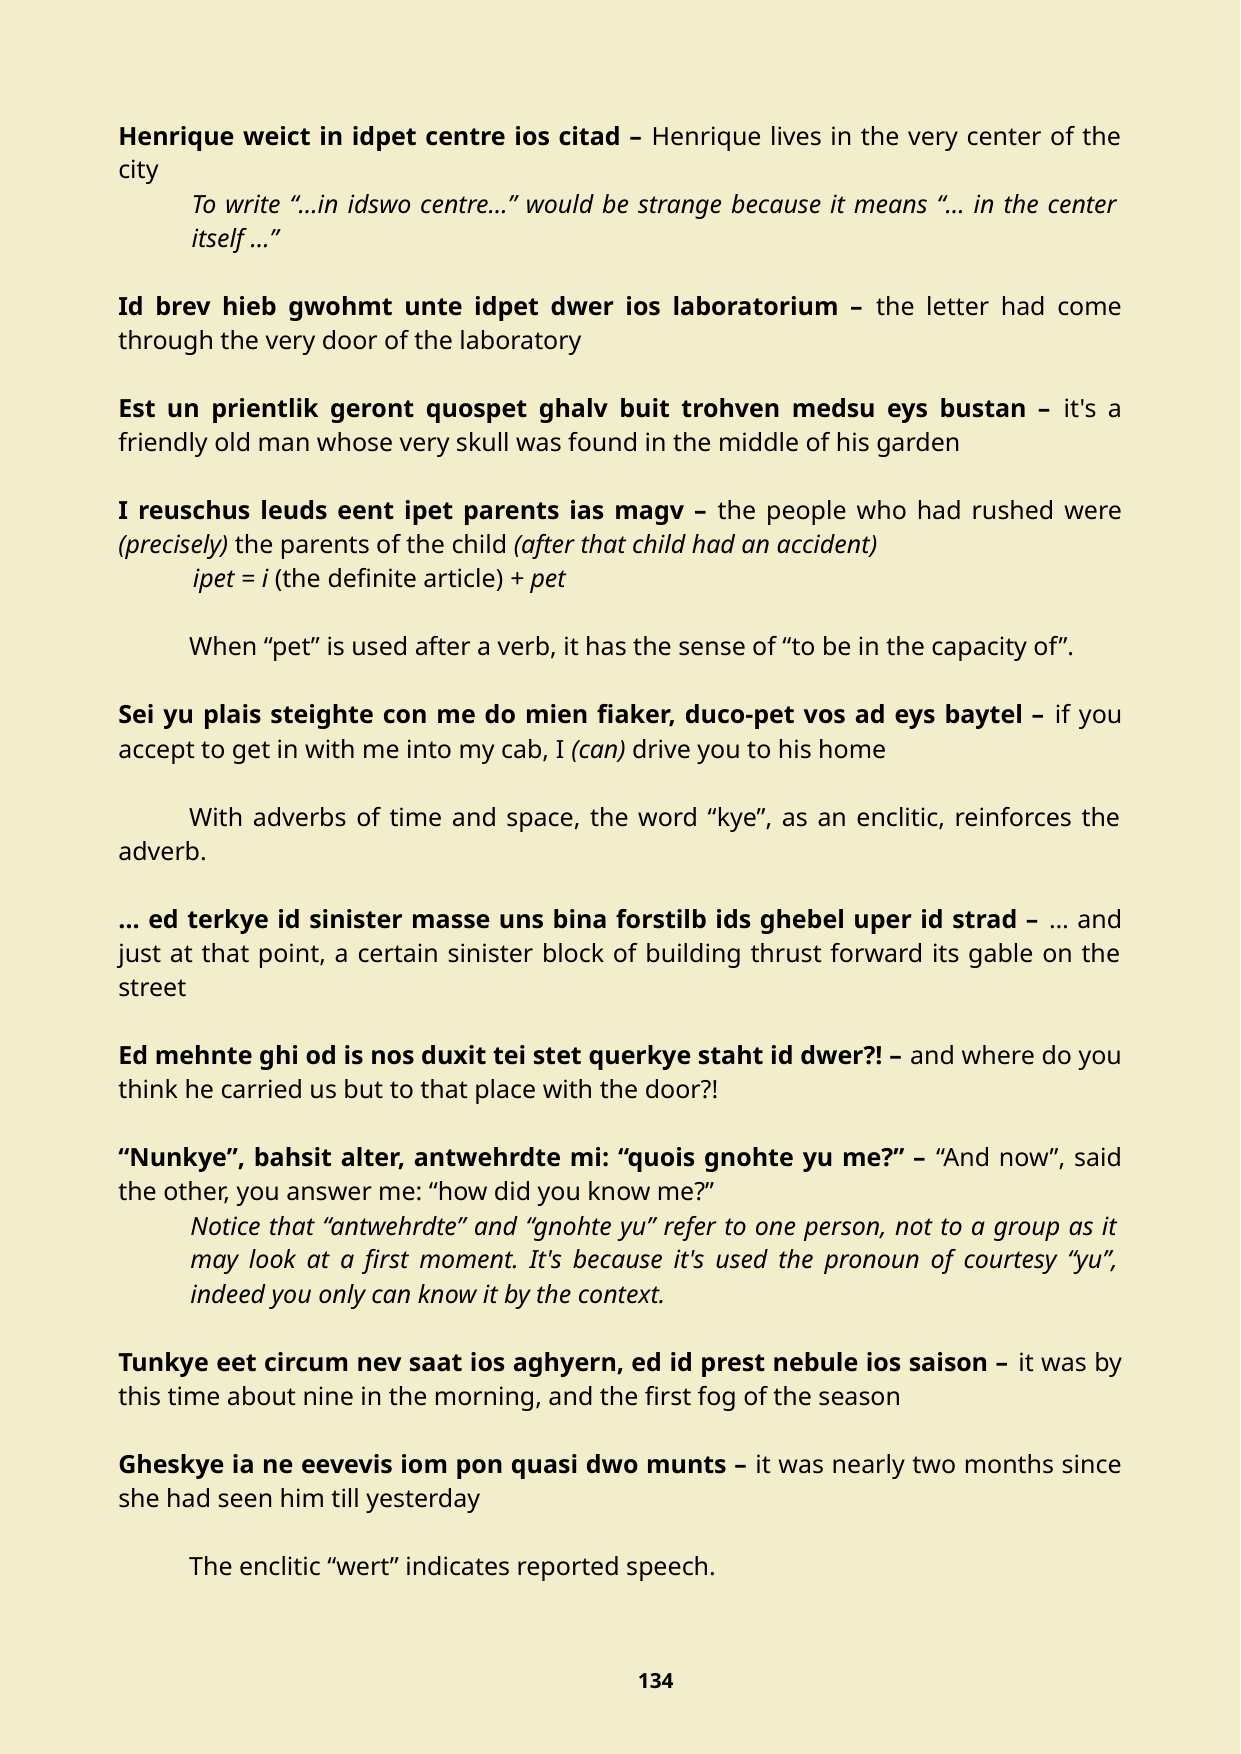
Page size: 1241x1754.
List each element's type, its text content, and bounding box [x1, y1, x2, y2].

text When “pet” is used after a verb, it has the sense of “to be in the capacity of”. [118, 629, 1122, 663]
text Id brev hieb gwohmt unte idpet dwer ios laboratorium – the letter had come through the very door of the laboratory [118, 288, 1122, 357]
text ipet = i (the definite article) + pet [193, 561, 1122, 595]
text Gheskye ia ne eevevis iom pon quasi dwo munts – it was nearly two months since she had seen him till yesterday [118, 1447, 1122, 1515]
text Ed mehnte ghi od is nos duxit tei stet querkye staht id dwer?! – and where do you think he carried us but to that place with the door?! [118, 1038, 1122, 1106]
text “Nunkye”, bahsit alter, antwehrdte mi: “quois gnohte yu me?” – “And now”, said the other, you answer me: “how did you know me?” [118, 1140, 1122, 1208]
text With adverbs of time and space, the word “kye”, as an enclitic, reinforces the adverb. [118, 799, 1122, 867]
text Est un prientlik geront quospet ghalv buit trohven medsu eys bustan – it's a friendly old man whose very skull was found in the middle of his garden [118, 391, 1122, 459]
text Notice that “antwehrdte” and “gnohte yu” refer to one person, not to a group as it may look at a first moment. It's because it's used the pronoun of courtesy “yu”, indeed you only can know it by the context. [190, 1208, 1122, 1310]
text Tunkye eet circum nev saat ios aghyern, ed id prest nebule ios saison – it was by this time about nine in the morning, and the first fog of the season [118, 1344, 1122, 1412]
text I reuschus leuds eent ipet parents ias magv – the people who had rushed were (precisely) the parents of the child (after that child had an accident) [118, 493, 1122, 561]
text Sei yu plais steighte con me do mien fiaker, duco-pet vos ad eys baytel – if you accept to get in with me into my cab, I (can) drive you to his home [118, 697, 1122, 765]
text … ed terkye id sinister masse uns bina forstilb ids ghebel uper id strad – … and just at that point, a certain sinister block of building thrust forward its gable on the street [118, 902, 1122, 1004]
text The enclitic “wert” indicates reported speech. [118, 1549, 1122, 1583]
text Henrique weict in idpet centre ios citad – Henrique lives in the very center of the city [118, 118, 1122, 186]
text To write “…in idswo centre…” would be strange because it means “… in the center itself …” [191, 186, 1122, 254]
